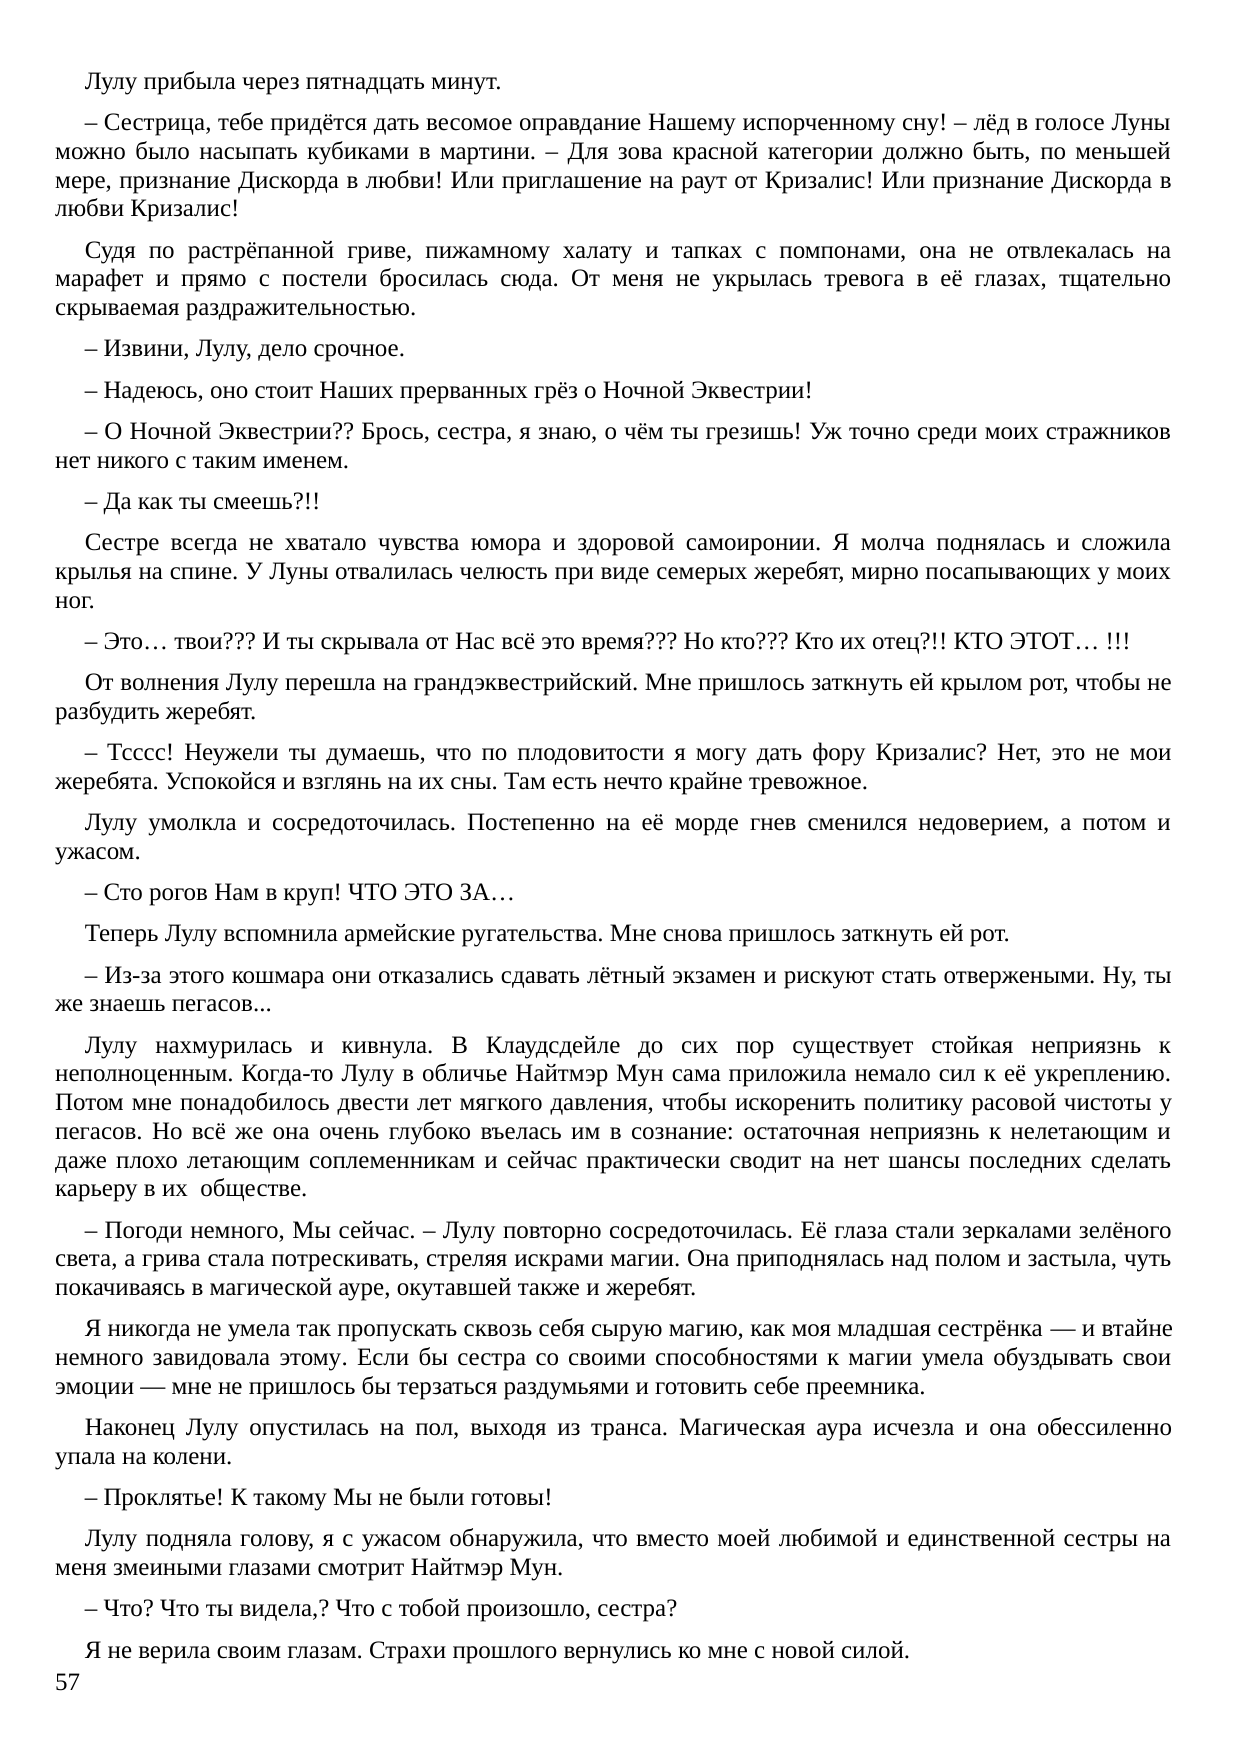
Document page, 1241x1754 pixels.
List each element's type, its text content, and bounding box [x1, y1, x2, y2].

text – О Ночной Эквестрии?? Брось, сестра, я знаю, о чём ты грезишь! Уж точно среди моих стражников нет никого с таким именем. [55, 416, 1173, 473]
text – Сто рогов Нам в круп! ЧТО ЭТО ЗА… [55, 877, 1173, 906]
text – Из-за этого кошмара они отказались сдавать лётный экзамен и рискуют стать отвержеными. Ну, ты же знаешь пегасов... [55, 960, 1173, 1017]
text Я никогда не умела так пропускать сквозь себя сырую магию, как моя младшая сестрёнка — и втайне немного завидовала этому. Если бы сестра со своими способностями к магии умела обуздывать свои эмоции — мне не пришлось бы терзаться раздумьями и готовить себе преемника. [55, 1313, 1173, 1400]
text Теперь Лулу вспомнила армейские ругательства. Мне снова пришлось заткнуть ей рот. [55, 918, 1173, 947]
text – Надеюсь, оно стоит Наших прерванных грёз о Ночной Эквестрии! [55, 375, 1173, 403]
text От волнения Лулу перешла на грандэквестрийский. Мне пришлось заткнуть ей крылом рот, чтобы не разбудить жеребят. [55, 667, 1173, 725]
text – Проклятье! К такому Мы не были готовы! [55, 1482, 1173, 1511]
text – Да как ты смеешь?!! [55, 486, 1173, 515]
text – Сестрица, тебе придётся дать весомое оправдание Нашему испорченному сну! – лёд в голосе Луны можно было насыпать кубиками в мартини. – Для зова красной категории должно быть, по меньшей мере, признание Дискорда в любви! Или приглашение на раут от Кризалис! Или признание Дискорда в любви Кризалис! [55, 107, 1173, 222]
text Судя по растрёпанной гриве, пижамному халату и тапках с помпонами, она не отвлекалась на марафет и прямо с постели бросилась сюда. От меня не укрылась тревога в её глазах, тщательно скрываемая раздражительностью. [55, 235, 1173, 321]
text Лулу подняла голову, я с ужасом обнаружила, что вместо моей любимой и единственной сестры на меня змеиными глазами смотрит Найтмэр Мун. [55, 1523, 1173, 1581]
text Лулу умолкла и сосредоточилась. Постепенно на её морде гнев сменился недоверием, а потом и ужасом. [55, 807, 1173, 865]
text Я не верила своим глазам. Страхи прошлого вернулись ко мне с новой силой. [55, 1635, 1173, 1663]
text Лулу нахмурилась и кивнула. В Клаудсдейле до сих пор существует стойкая неприязнь к неполноценным. Когда-то Лулу в обличье Найтмэр Мун сама приложила немало сил к её укреплению. Потом мне понадобилось двести лет мягкого давления, чтобы искоренить политику расовой чистоты у пегасов. Но всё же она очень глубоко въелась им в сознание: остаточная неприязнь к нелетающим и даже плохо летающим соплеменникам и сейчас практически сводит на нет шансы последних сделать карьеру в их обществе. [55, 1030, 1173, 1202]
text – Извини, Лулу, дело срочное. [55, 333, 1173, 362]
text – Что? Что ты видела,? Что с тобой произошло, сестра? [55, 1593, 1173, 1622]
text – Погоди немного, Мы сейчас. – Лулу повторно сосредоточилась. Её глаза стали зеркалами зелёного света, а грива стала потрескивать, стреляя искрами магии. Она приподнялась над полом и застыла, чуть покачиваясь в магической ауре, окутавшей также и жеребят. [55, 1215, 1173, 1301]
text – Тсссс! Неужели ты думаешь, что по плодовитости я могу дать фору Кризалис? Нет, это не мои жеребята. Успокойся и взглянь на их сны. Там есть нечто крайне тревожное. [55, 737, 1173, 795]
text – Это… твои??? И ты скрывала от Нас всё это время??? Но кто??? Кто их отец?!! КТО ЭТОТ… !!! [55, 626, 1173, 655]
text Наконец Лулу опустилась на пол, выходя из транса. Магическая аура исчезла и она обессиленно упала на колени. [55, 1412, 1173, 1470]
text Лулу прибыла через пятнадцать минут. [55, 66, 1173, 95]
text Сестре всегда не хватало чувства юмора и здоровой самоиронии. Я молча поднялась и сложила крылья на спине. У Луны отвалилась челюсть при виде семерых жеребят, мирно посапывающих у моих ног. [55, 527, 1173, 613]
